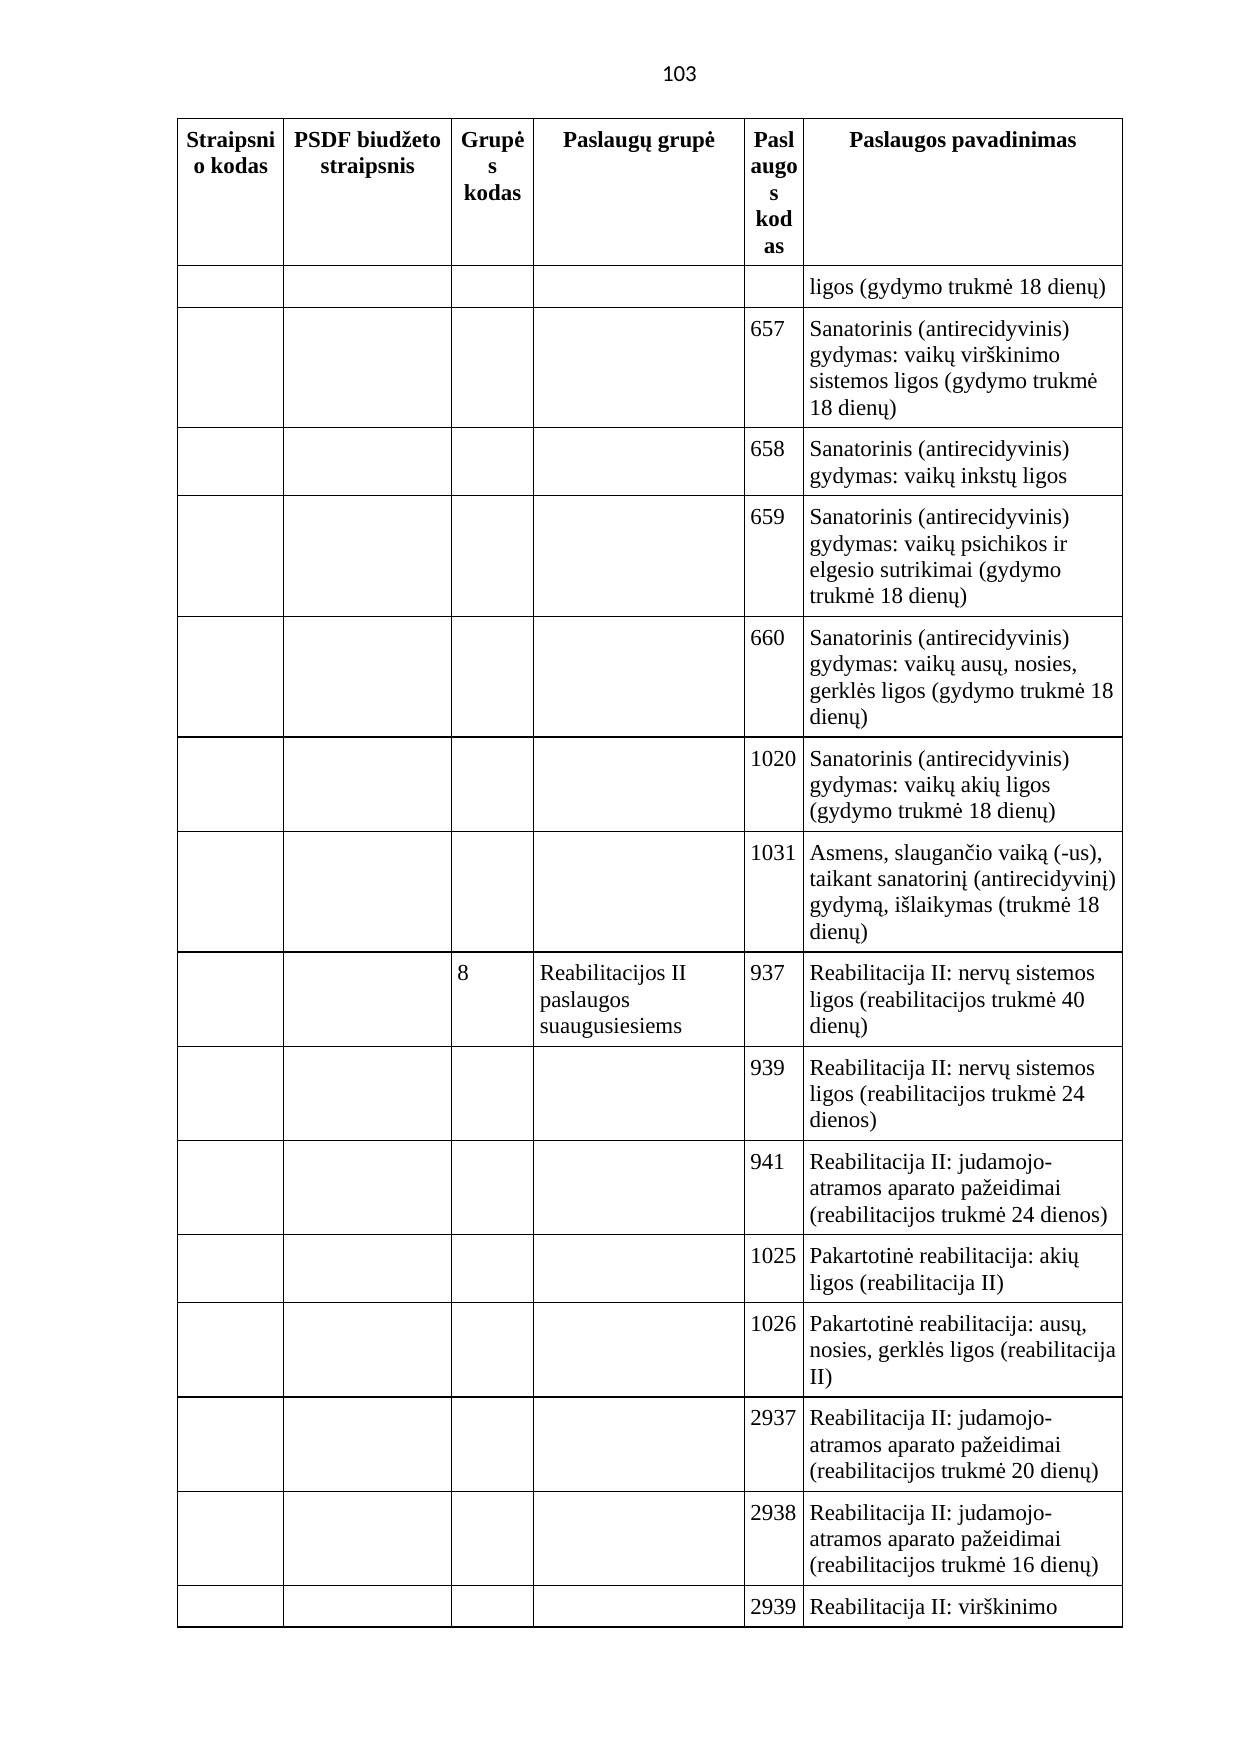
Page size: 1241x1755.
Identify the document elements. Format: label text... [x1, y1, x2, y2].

table_cell [452, 1492, 533, 1585]
table_cell [284, 496, 451, 616]
table_cell [452, 1398, 533, 1491]
table_cell [284, 953, 451, 1046]
table_cell [452, 1586, 533, 1626]
table_cell [534, 1303, 744, 1396]
table_cell Reabilitacija II: virškinimo [804, 1586, 1122, 1626]
table_cell 2937 [745, 1398, 803, 1491]
table_cell [284, 1303, 451, 1396]
table_cell [178, 1398, 283, 1491]
table_cell Reabilitacija II: judamojo-atramos aparato pažeidimai (reabilitacijos trukmė 24 dienos) [804, 1141, 1122, 1234]
table_cell [284, 617, 451, 736]
table_cell Sanatorinis (antirecidyvinis) gydymas: vaikų virškinimo sistemos ligos (gydymo trukmė 18 dienų) [804, 308, 1122, 427]
table_cell [284, 428, 451, 495]
table_cell Reabilitacija II: judamojo-atramos aparato pažeidimai (reabilitacijos trukmė 20 dienų) [804, 1398, 1122, 1491]
table_cell [178, 1492, 283, 1585]
table_cell Reabilitacija II: nervų sistemos ligos (reabilitacijos trukmė 40 dienų) [804, 953, 1122, 1046]
table_cell [452, 1303, 533, 1396]
table_cell [452, 617, 533, 736]
table_cell Reabilitacija II: nervų sistemos ligos (reabilitacijos trukmė 24 dienos) [804, 1047, 1122, 1140]
table_cell [452, 1141, 533, 1234]
table_cell [452, 308, 533, 427]
table_cell [284, 308, 451, 427]
table_cell Pakartotinė reabilitacija: akių ligos (reabilitacija II) [804, 1235, 1122, 1302]
table_cell 941 [745, 1141, 803, 1234]
table_cell 660 [745, 617, 803, 736]
table_cell Reabilitacija II: judamojo-atramos aparato pažeidimai (reabilitacijos trukmė 16 dienų) [804, 1492, 1122, 1585]
table_cell [178, 1586, 283, 1626]
table_cell [534, 1235, 744, 1302]
table_cell [534, 1141, 744, 1234]
table_cell [534, 1047, 744, 1140]
table_header Paslaugų grupė [534, 119, 744, 265]
table_cell [284, 1398, 451, 1491]
table_cell [452, 428, 533, 495]
table_cell [534, 266, 744, 307]
table_cell [284, 266, 451, 307]
table_cell Sanatorinis (antirecidyvinis) gydymas: vaikų ausų, nosies, gerklės ligos (gydymo trukmė 18 dienų) [804, 617, 1122, 736]
table_cell 1020 [745, 738, 803, 831]
table_cell [534, 496, 744, 616]
table_cell Sanatorinis (antirecidyvinis) gydymas: vaikų akių ligos (gydymo trukmė 18 dienų) [804, 738, 1122, 831]
table_cell [452, 266, 533, 307]
table_cell [284, 832, 451, 951]
table_cell Asmens, slaugančio vaiką (-us), taikant sanatorinį (antirecidyvinį) gydymą, išlaikymas (trukmė 18 dienų) [804, 832, 1122, 951]
table_cell [452, 1235, 533, 1302]
table_cell [452, 738, 533, 831]
table_cell [178, 738, 283, 831]
table_cell [745, 266, 803, 307]
table_cell [284, 1141, 451, 1234]
table_header Straipsnio kodas [178, 119, 283, 265]
table_cell [178, 1235, 283, 1302]
table_cell [178, 428, 283, 495]
table_cell [178, 308, 283, 427]
table_cell [284, 1586, 451, 1626]
table_cell [178, 953, 283, 1046]
table_cell [178, 1047, 283, 1140]
table_cell [178, 1141, 283, 1234]
table_header Paslaugos pavadinimas [804, 119, 1122, 265]
table_header Paslaugos kodas [745, 119, 803, 265]
table_cell 8 [452, 953, 533, 1046]
table_cell [534, 308, 744, 427]
table_cell 939 [745, 1047, 803, 1140]
table_cell 2938 [745, 1492, 803, 1585]
table_cell Pakartotinė reabilitacija: ausų, nosies, gerklės ligos (reabilitacija II) [804, 1303, 1122, 1396]
table_cell 1025 [745, 1235, 803, 1302]
table_cell ligos (gydymo trukmė 18 dienų) [804, 266, 1122, 307]
table_cell 659 [745, 496, 803, 616]
table_cell 1031 [745, 832, 803, 951]
table_cell 937 [745, 953, 803, 1046]
table_cell [534, 1492, 744, 1585]
table_cell [534, 738, 744, 831]
table_cell [178, 832, 283, 951]
table_header PSDF biudžeto straipsnis [284, 119, 451, 265]
table_cell 658 [745, 428, 803, 495]
table_cell [284, 1492, 451, 1585]
table_cell [178, 617, 283, 736]
table_cell [178, 266, 283, 307]
table_cell [178, 1303, 283, 1396]
table_header Grupės kodas [452, 119, 533, 265]
table_cell [452, 832, 533, 951]
table_cell [284, 1047, 451, 1140]
table_cell [534, 617, 744, 736]
table_cell [284, 1235, 451, 1302]
table_cell [452, 496, 533, 616]
table_cell [534, 428, 744, 495]
table_cell Reabilitacijos II paslaugos suaugusiesiems [534, 953, 744, 1046]
table_cell [534, 832, 744, 951]
table_cell [534, 1586, 744, 1626]
table_cell Sanatorinis (antirecidyvinis) gydymas: vaikų inkstų ligos [804, 428, 1122, 495]
table_cell [452, 1047, 533, 1140]
table_cell 2939 [745, 1586, 803, 1626]
table_cell 657 [745, 308, 803, 427]
table_cell [534, 1398, 744, 1491]
table_cell [178, 496, 283, 616]
table_cell Sanatorinis (antirecidyvinis) gydymas: vaikų psichikos ir elgesio sutrikimai (gydymo trukmė 18 dienų) [804, 496, 1122, 616]
table_cell [284, 738, 451, 831]
table_cell 1026 [745, 1303, 803, 1396]
